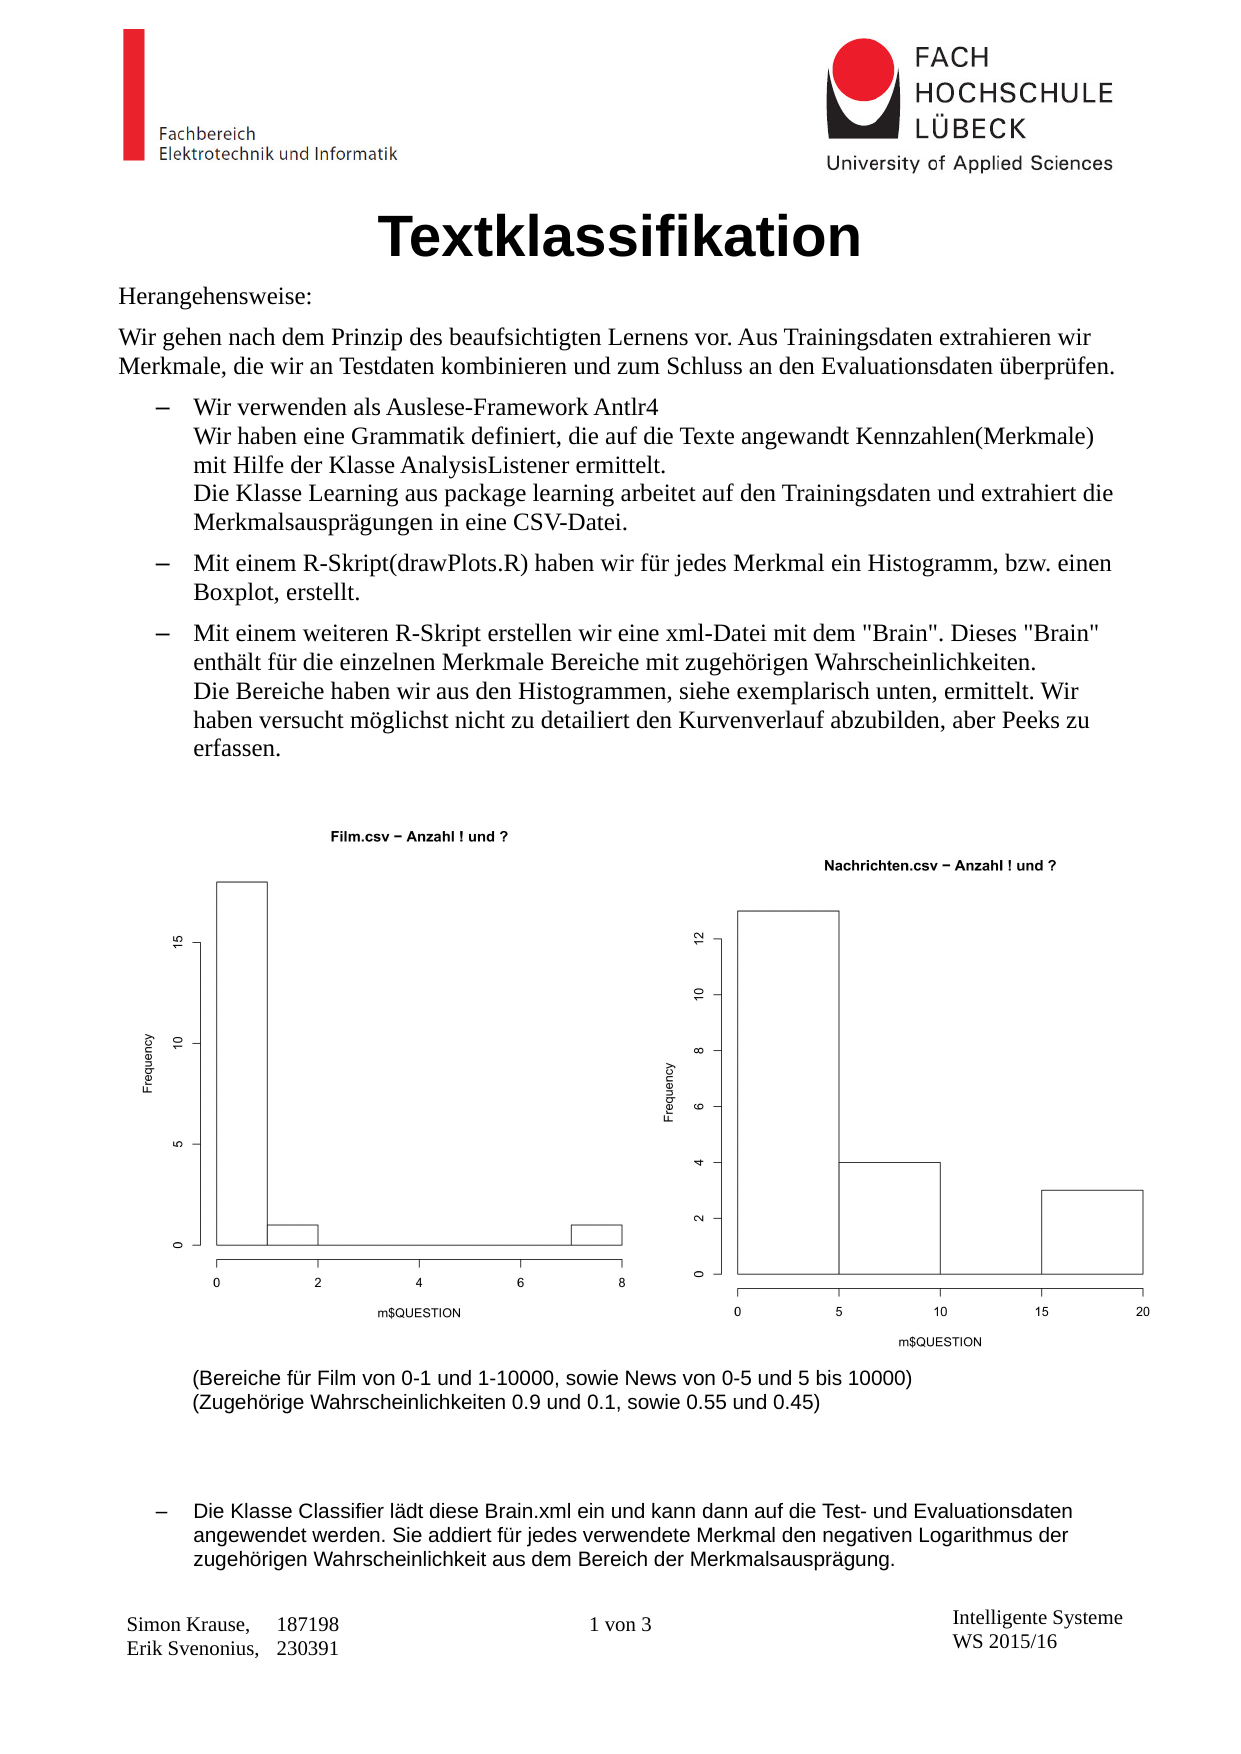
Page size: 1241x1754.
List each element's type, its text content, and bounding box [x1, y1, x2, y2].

text Wir gehen nach dem Prinzip des beaufsichtigten Lernens vor. Aus Trainingsdaten extrahieren wir Merkmale, die wir an Testdaten kombinieren und zum Schluss an den Evaluationsdaten überprüfen. [118, 322, 1122, 380]
picture [816, 38, 1118, 181]
picture [123, 29, 402, 172]
list Mit einem R-Skript(drawPlots.R) haben wir für jedes Merkmal ein Histogramm, bzw. einen Boxplot, erstellt. [156, 548, 1122, 606]
title Textklassifikation [118, 201, 1122, 268]
picture [138, 805, 1191, 1366]
text (Bereiche für Film von 0-1 und 1-10000, sowie News von 0-5 und 5 bis 10000) (Zugehörige Wahrscheinlichkeiten 0.9 und 0.1, sowie 0.55 und 0.45) [118, 1366, 1122, 1414]
list Wir verwenden als Auslese-Framework Antlr4 Wir haben eine Grammatik definiert, die auf die Texte angewandt Kennzahlen(Merkmale) mit Hilfe der Klasse AnalysisListener ermittelt. Die Klasse Learning aus package learning arbeitet auf den Trainingsdaten und extrahiert die Merkmalsausprägungen in eine CSV-Datei. [156, 392, 1122, 536]
text Herangehensweise: [118, 281, 1122, 310]
list Die Klasse Classifier lädt diese Brain.xml ein und kann dann auf die Test- und Evaluationsdaten angewendet werden. Sie addiert für jedes verwendete Merkmal den negativen Logarithmus der zugehörigen Wahrscheinlichkeit aus dem Bereich der Merkmalsausprägung. [156, 1499, 1122, 1571]
list Mit einem weiteren R-Skript erstellen wir eine xml-Datei mit dem "Brain". Dieses "Brain" enthält für die einzelnen Merkmale Bereiche mit zugehörigen Wahrscheinlichkeiten. Die Bereiche haben wir aus den Histogrammen, siehe exemplarisch unten, ermittelt. Wir haben versucht möglichst nicht zu detailiert den Kurvenverlauf abzubilden, aber Peeks zu erfassen. [156, 618, 1122, 762]
